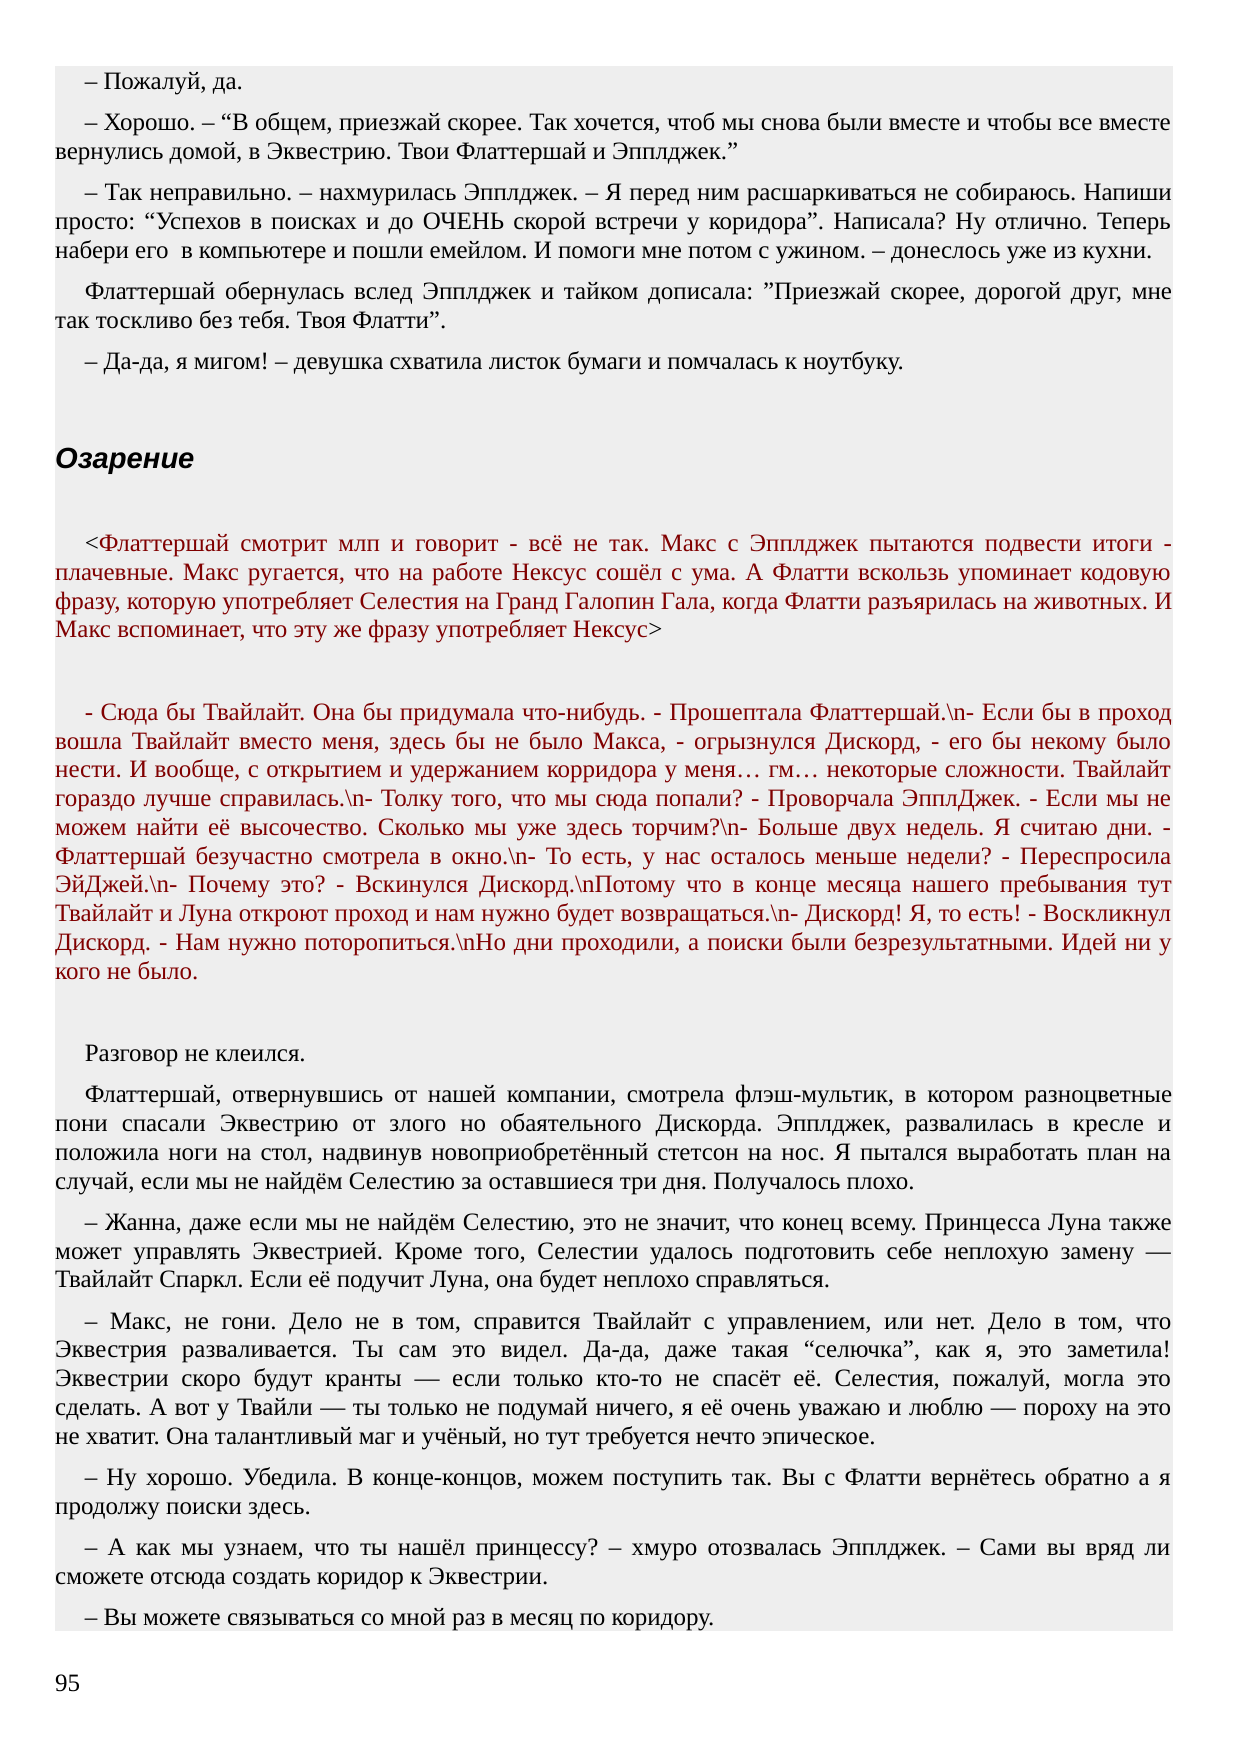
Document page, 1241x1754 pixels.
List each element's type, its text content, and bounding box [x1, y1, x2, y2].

text <Флаттершай смотрит млп и говорит - всё не так. Макс с Эпплджек пытаются подвести итоги - плачевные. Макс ругается, что на работе Нексус сошёл с ума. А Флатти вскользь упоминает кодовую фразу, которую употребляет Селестия на Гранд Галопин Гала, когда Флатти разъярилась на животных. И Макс вспоминает, что эту же фразу употребляет Нексус> [55, 528, 1173, 643]
text - Сюда бы Твайлайт. Она бы придумала что-нибудь. - Прошептала Флаттершай.\n- Если бы в проход вошла Твайлайт вместо меня, здесь бы не было Макса, - огрызнулся Дискорд, - его бы некому было нести. И вообще, с открытием и удержанием корридора у меня… гм… некоторые сложности. Твайлайт гораздо лучше справилась.\n- Толку того, что мы сюда попали? - Проворчала ЭпплДжек. - Если мы не можем найти её высочество. Сколько мы уже здесь торчим?\n- Больше двух недель. Я считаю дни. - Флаттершай безучастно смотрела в окно.\n- То есть, у нас осталось меньше недели? - Переспросила ЭйДжей.\n- Почему это? - Вскинулся Дискорд.\nПотому что в конце месяца нашего пребывания тут Твайлайт и Луна откроют проход и нам нужно будет возвращаться.\n- Дискорд! Я, то есть! - Воскликнул Дискорд. - Нам нужно поторопиться.\nНо дни проходили, а поиски были безрезультатными. Идей ни у кого не было. [55, 697, 1173, 984]
text Флаттершай, отвернувшись от нашей компании, смотрела флэш-мультик, в котором разноцветные пони спасали Эквестрию от злого но обаятельного Дискорда. Эпплджек, развалилась в кресле и положила ноги на стол, надвинув новоприобретённый стетсон на нос. Я пытался выработать план на случай, если мы не найдём Селестию за оставшиеся три дня. Получалось плохо. [55, 1079, 1173, 1194]
text – Пожалуй, да. [55, 66, 1173, 95]
text – Так неправильно. – нахмурилась Эпплджек. – Я перед ним расшаркиваться не собираюсь. Напиши просто: “Успехов в поисках и до ОЧЕНЬ скорой встречи у коридора”. Написала? Ну отлично. Теперь набери его в компьютере и пошли емейлом. И помоги мне потом с ужином. – донеслось уже из кухни. [55, 177, 1173, 263]
text Флаттершай обернулась вслед Эпплджек и тайком дописала: ”Приезжай скорее, дорогой друг, мне так тоскливо без тебя. Твоя Флатти”. [55, 276, 1173, 333]
subtitle Озарение [55, 441, 1173, 474]
text – Макс, не гони. Дело не в том, справится Твайлайт с управлением, или нет. Дело в том, что Эквестрия разваливается. Ты сам это видел. Да-да, даже такая “селючка”, как я, это заметила! Эквестрии скоро будут кранты — если только кто-то не спасёт её. Селестия, пожалуй, могла это сделать. А вот у Твайли — ты только не подумай ничего, я её очень уважаю и люблю — пороху на это не хватит. Она талантливый маг и учёный, но тут требуется нечто эпическое. [55, 1306, 1173, 1449]
text – Ну хорошо. Убедила. В конце-концов, можем поступить так. Вы с Флатти вернётесь обратно а я продолжу поиски здесь. [55, 1462, 1173, 1519]
text – Да-да, я мигом! – девушка схватила листок бумаги и помчалась к ноутбуку. [55, 346, 1173, 375]
text – Вы можете связываться со мной раз в месяц по коридору. [55, 1602, 1173, 1631]
text – Хорошо. – “В общем, приезжай скорее. Так хочется, чтоб мы снова были вместе и чтобы все вместе вернулись домой, в Эквестрию. Твои Флаттершай и Эпплджек.” [55, 107, 1173, 165]
text – А как мы узнаем, что ты нашёл принцессу? – хмуро отозвалась Эпплджек. – Сами вы вряд ли сможете отсюда создать коридор к Эквестрии. [55, 1532, 1173, 1589]
text Разговор не клеился. [55, 1038, 1173, 1067]
text – Жанна, даже если мы не найдём Селестию, это не значит, что конец всему. Принцесса Луна также может управлять Эквестрией. Кроме того, Селестии удалось подготовить себе неплохую замену — Твайлайт Спаркл. Если её подучит Луна, она будет неплохо справляться. [55, 1207, 1173, 1293]
